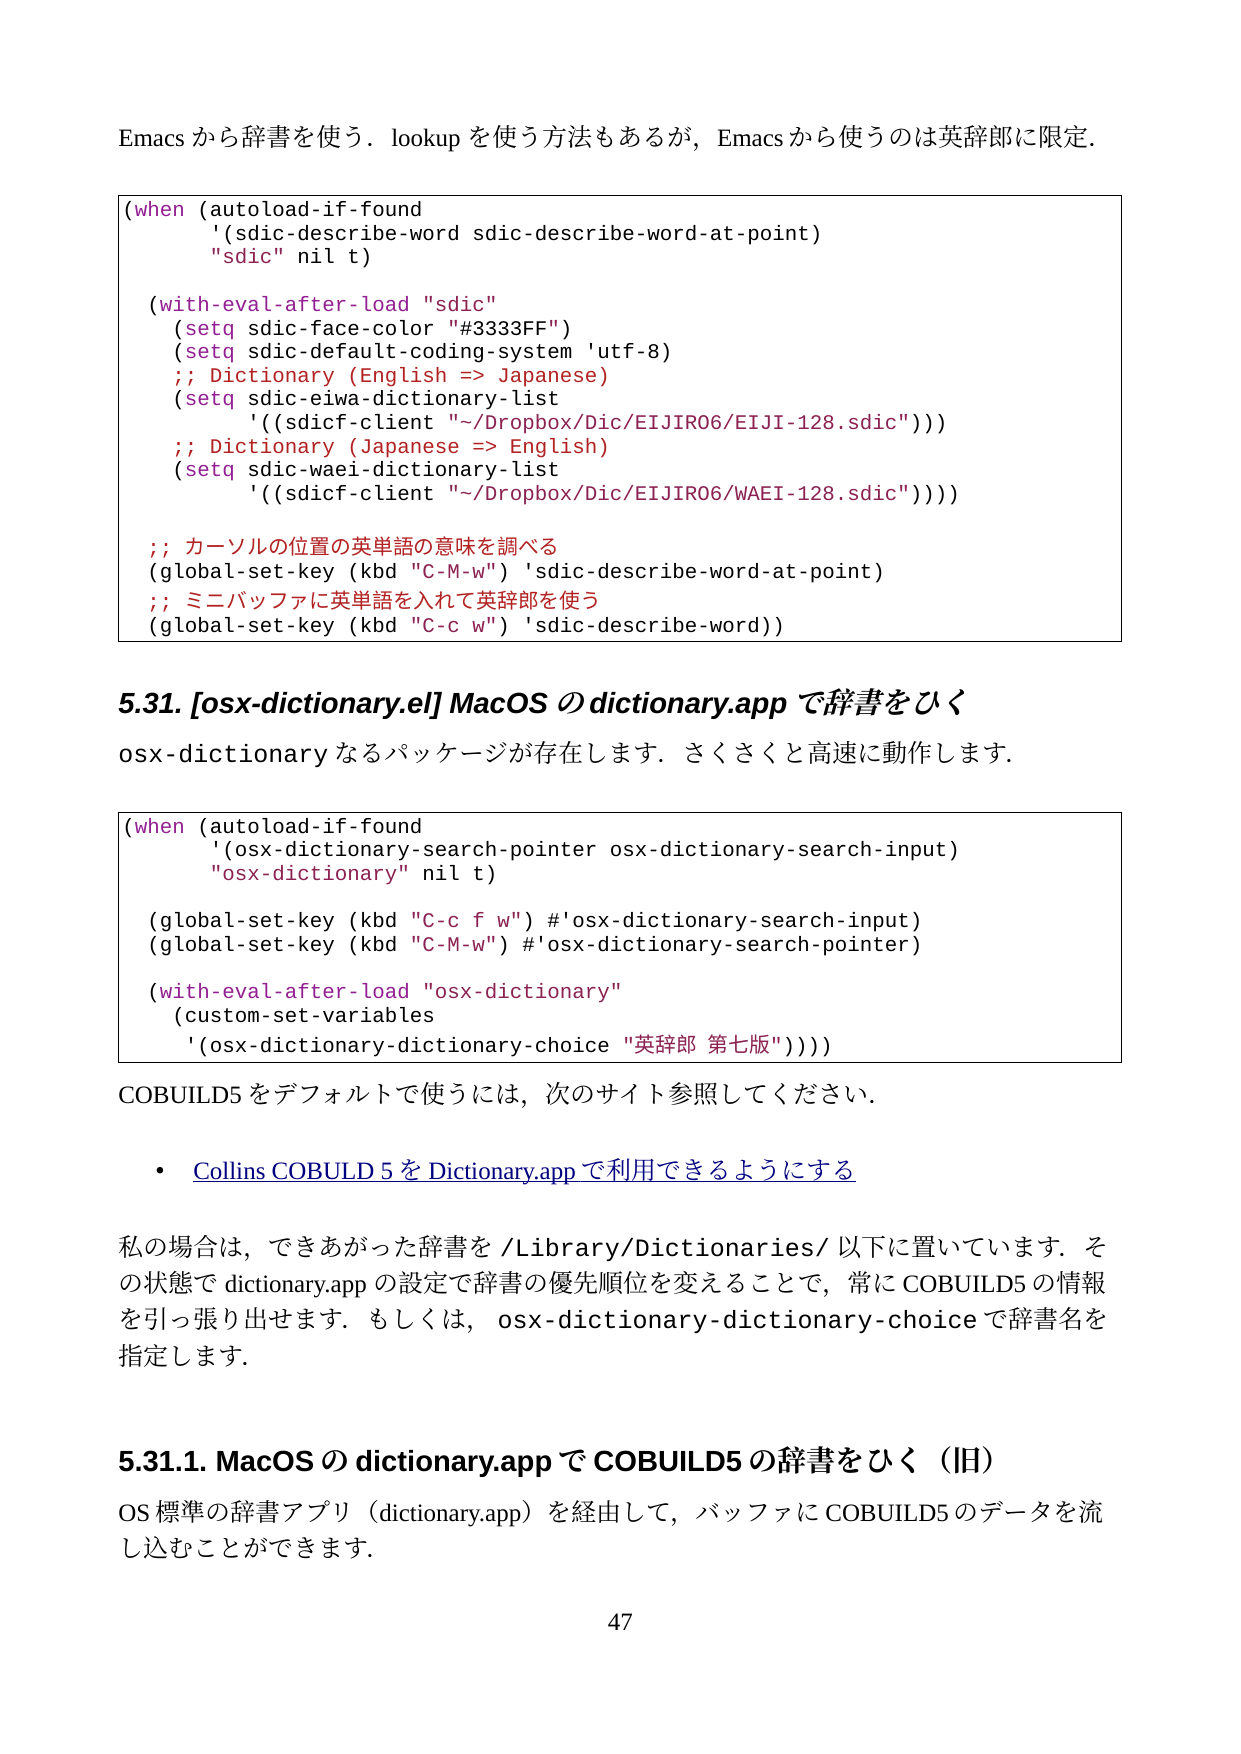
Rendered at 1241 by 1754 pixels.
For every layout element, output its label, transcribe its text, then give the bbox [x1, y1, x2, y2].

text (with-eval-after-load "sdic" [119, 290, 1121, 313]
text (setq sdic-default-coding-system 'utf-8) [119, 337, 1121, 361]
text (global-set-key (kbd "C-c w") 'sdic-describe-word)) [119, 611, 1121, 641]
text 私の場合は，できあがった辞書を /Library/Dictionaries/ 以下に置いています．その状態で dictionary.app の設定で辞書の優先順位を変えることで，常にCOBUILD5の情報を引っ張り出せます．もしくは， osx-dictionary-dictionary-choice で辞書名を指定します． [118, 1228, 1122, 1401]
list Collins COBULD 5をDictionary.appで利用できるようにする [156, 1152, 1122, 1215]
text (global-set-key (kbd "C-M-w") 'sdic-describe-word-at-point) [119, 557, 1121, 580]
text ;; Dictionary (English => Japanese) [119, 361, 1121, 384]
text "sdic" nil t) [119, 243, 1121, 266]
text (when (autoload-if-found [119, 813, 1121, 835]
text Emacs から辞書を使う．lookup を使う方法もあるが，Emacsから使うのは英辞郎に限定． [118, 118, 1122, 183]
text '(sdic-describe-word sdic-describe-word-at-point) [119, 219, 1121, 243]
text ;; カーソルの位置の英単語の意味を調べる [119, 526, 1121, 557]
text '(osx-dictionary-dictionary-choice "英辞郎 第七版")))) [119, 1024, 1121, 1062]
text OS標準の辞書アプリ（dictionary.app）を経由して，バッファにCOBUILD5のデータを流し込むことができます． [118, 1493, 1122, 1564]
text (when (autoload-if-found [119, 196, 1121, 219]
text ;; ミニバッファに英単語を入れて英辞郎を使う [119, 580, 1121, 611]
text '((sdicf-client "~/Dropbox/Dic/EIJIRO6/WAEI-128.sdic")))) [119, 479, 1121, 503]
text (setq sdic-face-color "#3333FF") [119, 313, 1121, 337]
text osx-dictionary なるパッケージが存在します．さくさくと高速に動作します． [118, 734, 1122, 799]
text COBUILD5をデフォルトで使うには，次のサイト参照してください． [118, 1075, 1122, 1140]
subtitle [osx-dictionary.el] MacOSのdictionary.appで辞書をひく [118, 680, 1122, 722]
text "osx-dictionary" nil t) [119, 859, 1121, 883]
text (custom-set-variables [119, 1001, 1121, 1024]
text (global-set-key (kbd "C-c f w") #'osx-dictionary-search-input) [119, 906, 1121, 930]
text (global-set-key (kbd "C-M-w") #'osx-dictionary-search-pointer) [119, 930, 1121, 953]
text (setq sdic-waei-dictionary-list [119, 455, 1121, 479]
text (with-eval-after-load "osx-dictionary" [119, 977, 1121, 1001]
text (setq sdic-eiwa-dictionary-list [119, 384, 1121, 408]
text ;; Dictionary (Japanese => English) [119, 432, 1121, 455]
text '(osx-dictionary-search-pointer osx-dictionary-search-input) [119, 835, 1121, 859]
subtitle MacOSのdictionary.appでCOBUILD5の辞書をひく（旧） [118, 1438, 1122, 1480]
text '((sdicf-client "~/Dropbox/Dic/EIJIRO6/EIJI-128.sdic"))) [119, 408, 1121, 432]
